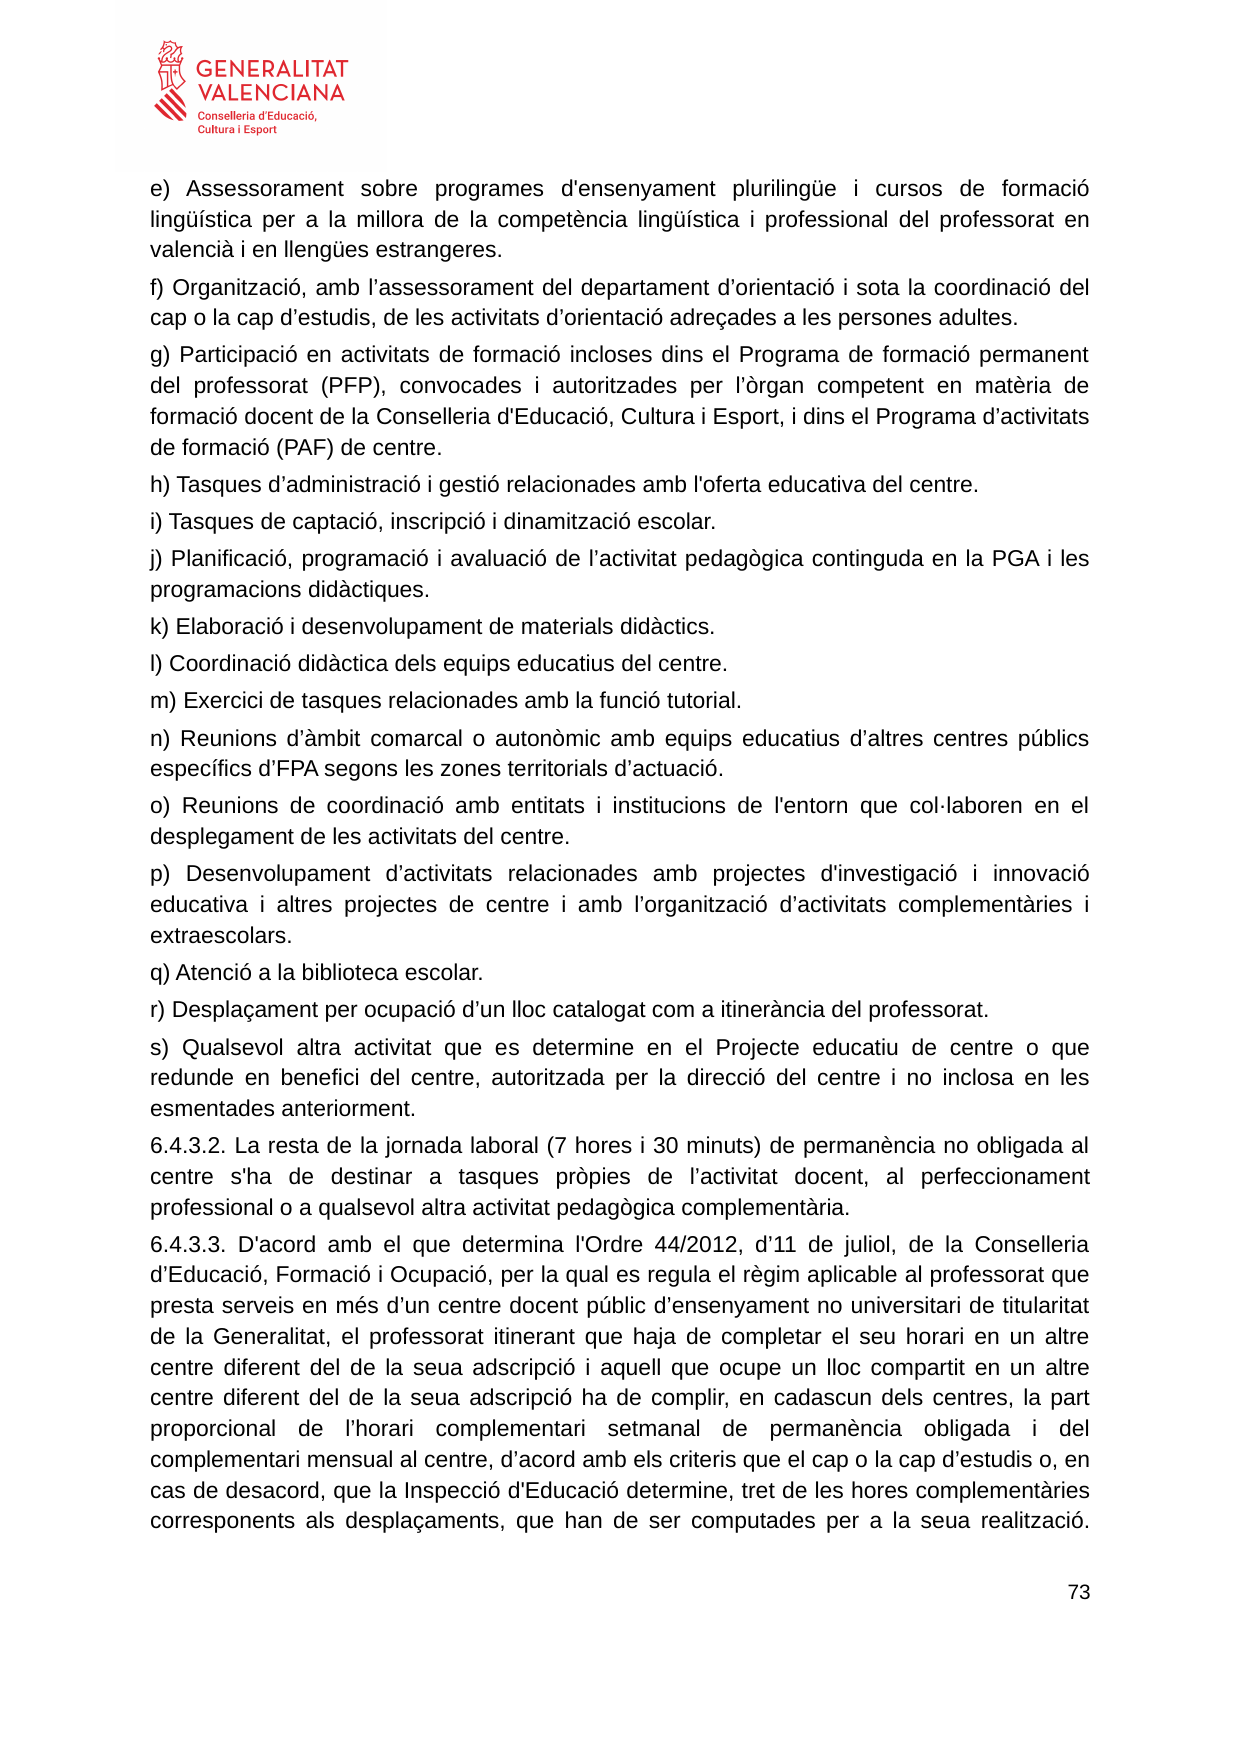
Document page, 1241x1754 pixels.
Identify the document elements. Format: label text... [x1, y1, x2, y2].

text s) Qualsevol altra activitat que es determine en el Projecte educatiu de centre o que redunde en benefici del centre, autoritzada per la direcció del centre i no inclosa en les esmentades anteriorment. [150, 1034, 1091, 1121]
text q) Atenció a la biblioteca escolar. [150, 960, 1091, 985]
text m) Exercici de tasques relacionades amb la funció tutorial. [150, 688, 1091, 714]
text o) Reunions de coordinació amb entitats i institucions de l'entorn que col·laboren en el desplegament de les activitats del centre. [150, 793, 1091, 849]
text e) Assessorament sobre programes d'ensenyament plurilingüe i cursos de formació lingüística per a la millora de la competència lingüística i professional del professorat en valencià i en llengües estrangeres. [150, 176, 1091, 263]
text g) Participació en activitats de formació incloses dins el Programa de formació permanent del professorat (PFP), convocades i autoritzades per l’òrgan competent en matèria de formació docent de la Conselleria d'Educació, Cultura i Esport, i dins el Programa d’activitats de formació (PAF) de centre. [150, 342, 1091, 460]
text 6.4.3.3. D'acord amb el que determina l'Ordre 44/2012, d’11 de juliol, de la Conselleria d’Educació, Formació i Ocupació, per la qual es regula el règim aplicable al professorat que presta serveis en més d’un centre docent públic d’ensenyament no universitari de titularitat de la Generalitat, el professorat itinerant que haja de completar el seu horari en un altre centre diferent del de la seua adscripció i aquell que ocupe un lloc compartit en un altre centre diferent del de la seua adscripció ha de complir, en cadascun dels centres, la part proporcional de l’horari complementari setmanal de permanència obligada i del complementari mensual al centre, d’acord amb els criteris que el cap o la cap d’estudis o, en cas de desacord, que la Inspecció d'Educació determine, tret de les hores complementàries corresponents als desplaçaments, que han de ser computades per a la seua realització. [150, 1231, 1091, 1534]
text f) Organització, amb l’assessorament del departament d’orientació i sota la coordinació del cap o la cap d’estudis, de les activitats d’orientació adreçades a les persones adultes. [150, 274, 1091, 331]
text i) Tasques de captació, inscripció i dinamització escolar. [150, 509, 1091, 534]
text 6.4.3.2. La resta de la jornada laboral (7 hores i 30 minuts) de permanència no obligada al centre s'ha de destinar a tasques pròpies de l’activitat docent, al perfeccionament professional o a qualsevol altra activitat pedagògica complementària. [150, 1133, 1091, 1220]
text k) Elaboració i desenvolupament de materials didàctics. [150, 614, 1091, 639]
text n) Reunions d’àmbit comarcal o autonòmic amb equips educatius d’altres centres públics específics d’FPA segons les zones territorials d’actuació. [150, 725, 1091, 782]
text p) Desenvolupament d’activitats relacionades amb projectes d'investigació i innovació educativa i altres projectes de centre i amb l’organització d’activitats complementàries i extraescolars. [150, 861, 1091, 948]
text j) Planificació, programació i avaluació de l’activitat pedagògica continguda en la PGA i les programacions didàctiques. [150, 546, 1091, 602]
text l) Coordinació didàctica dels equips educatius del centre. [150, 651, 1091, 677]
text r) Desplaçament per ocupació d’un lloc catalogat com a itinerància del professorat. [150, 997, 1091, 1023]
picture [114, 0, 388, 172]
text h) Tasques d’administració i gestió relacionades amb l'oferta educativa del centre. [150, 471, 1091, 497]
